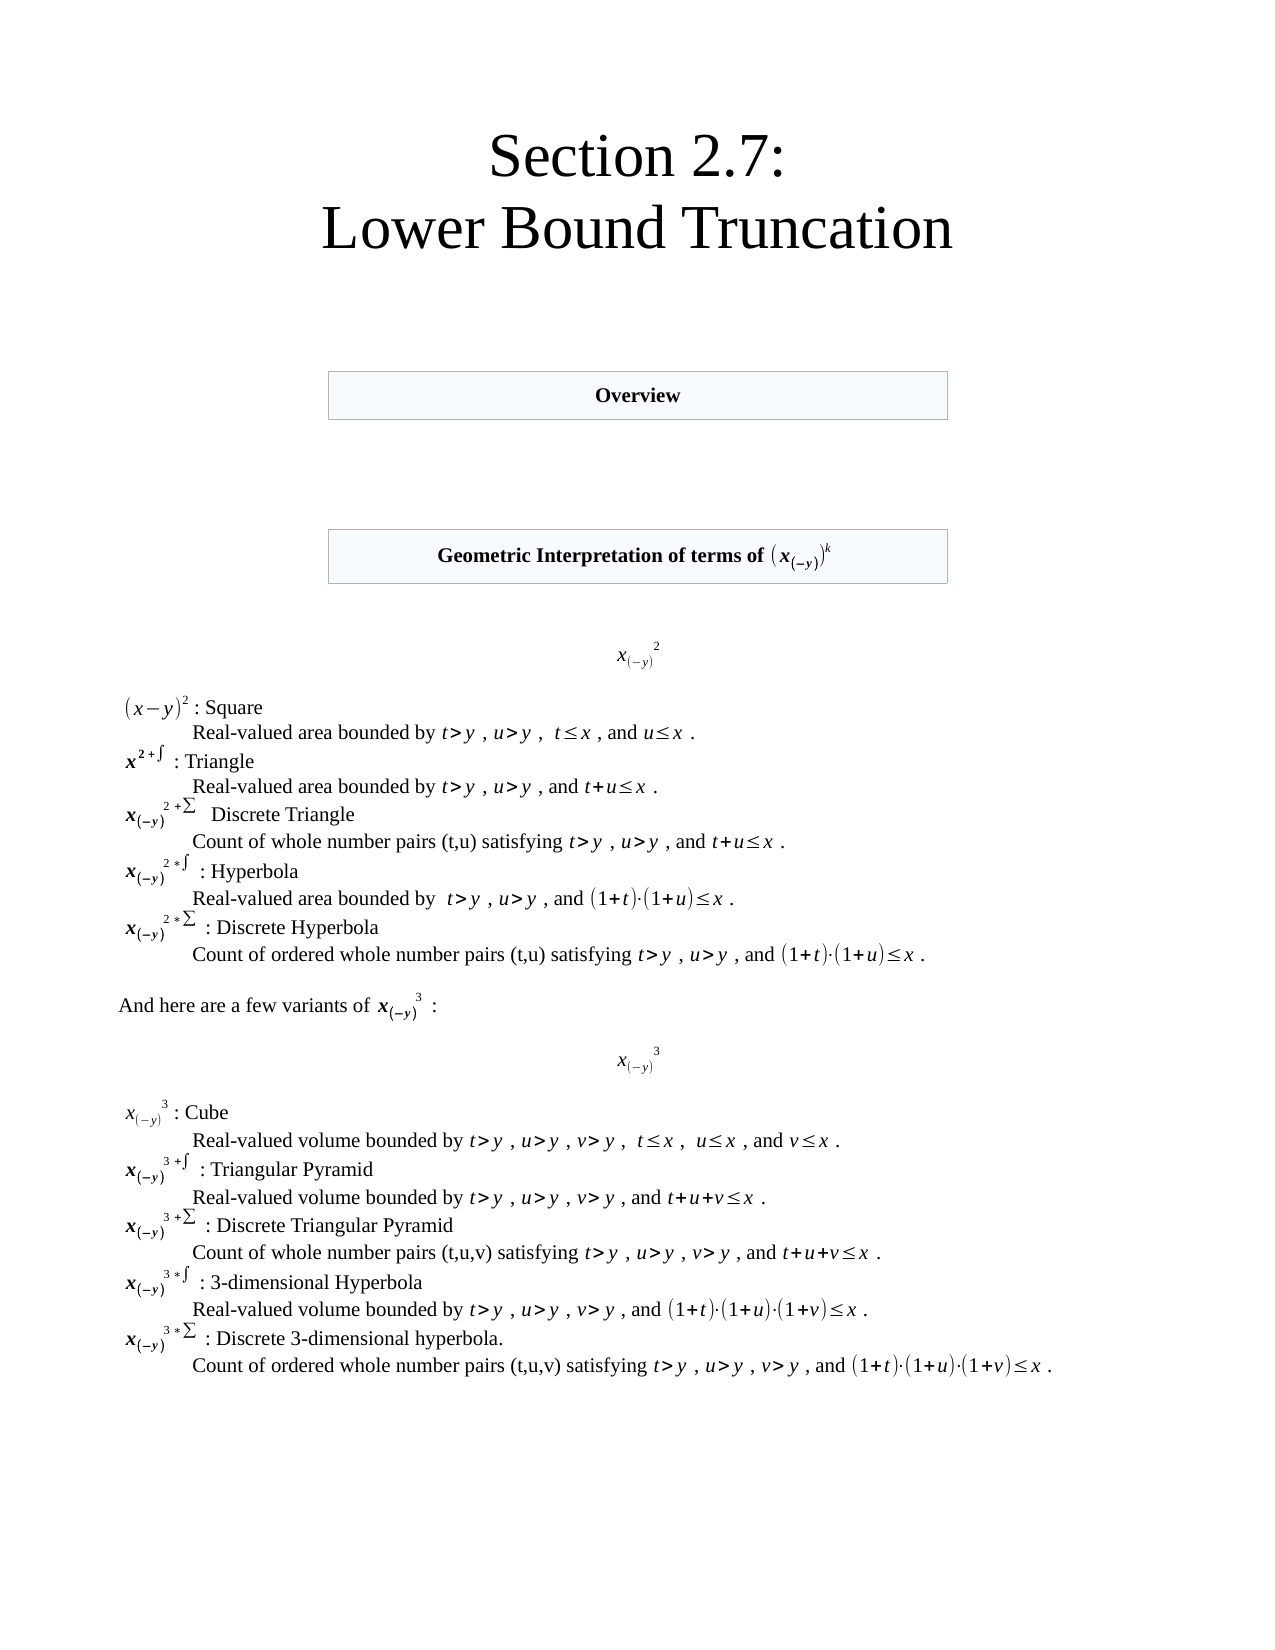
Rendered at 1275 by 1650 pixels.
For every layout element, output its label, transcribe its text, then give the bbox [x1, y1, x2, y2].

text : 3-dimensional Hyperbola [118, 1264, 1157, 1297]
text Geometric Interpretation of terms of [329, 530, 947, 583]
text Overview [329, 372, 947, 419]
text Count of whole number pairs (t,u,v) satisfying,,, and. [118, 1240, 1157, 1264]
text Real-valued volume bounded by,,, , , and. [118, 1128, 1157, 1152]
text : Triangular Pyramid [118, 1152, 1157, 1185]
text Lower Bound Truncation [118, 190, 1157, 262]
text Real-valued volume bounded by,,, and. [118, 1297, 1157, 1322]
text : Discrete 3-dimensional hyperbola. [118, 1322, 1157, 1353]
text : Triangle [118, 744, 1157, 773]
text : Cube [118, 1098, 1157, 1128]
text And here are a few variants of: [118, 991, 1157, 1020]
text Section 2.7: [118, 118, 1157, 190]
text Real-valued area bounded by,, , and. [118, 720, 1157, 744]
text : Discrete Hyperbola [118, 911, 1157, 942]
text : Hyperbola [118, 853, 1157, 886]
text Real-valued area bounded by ,, and. [118, 886, 1157, 911]
text Count of ordered whole number pairs (t,u) satisfying,, and. [118, 942, 1157, 967]
text Count of whole number pairs (t,u) satisfying,, and. [118, 829, 1157, 853]
text Real-valued volume bounded by,,, and. [118, 1185, 1157, 1209]
text : Square [118, 693, 1157, 720]
text : Discrete Triangular Pyramid [118, 1209, 1157, 1240]
text Real-valued area bounded by,, and. [118, 773, 1157, 798]
text Count of ordered whole number pairs (t,u,v) satisfying,,, and. [118, 1353, 1157, 1378]
text Discrete Triangle [118, 798, 1157, 829]
